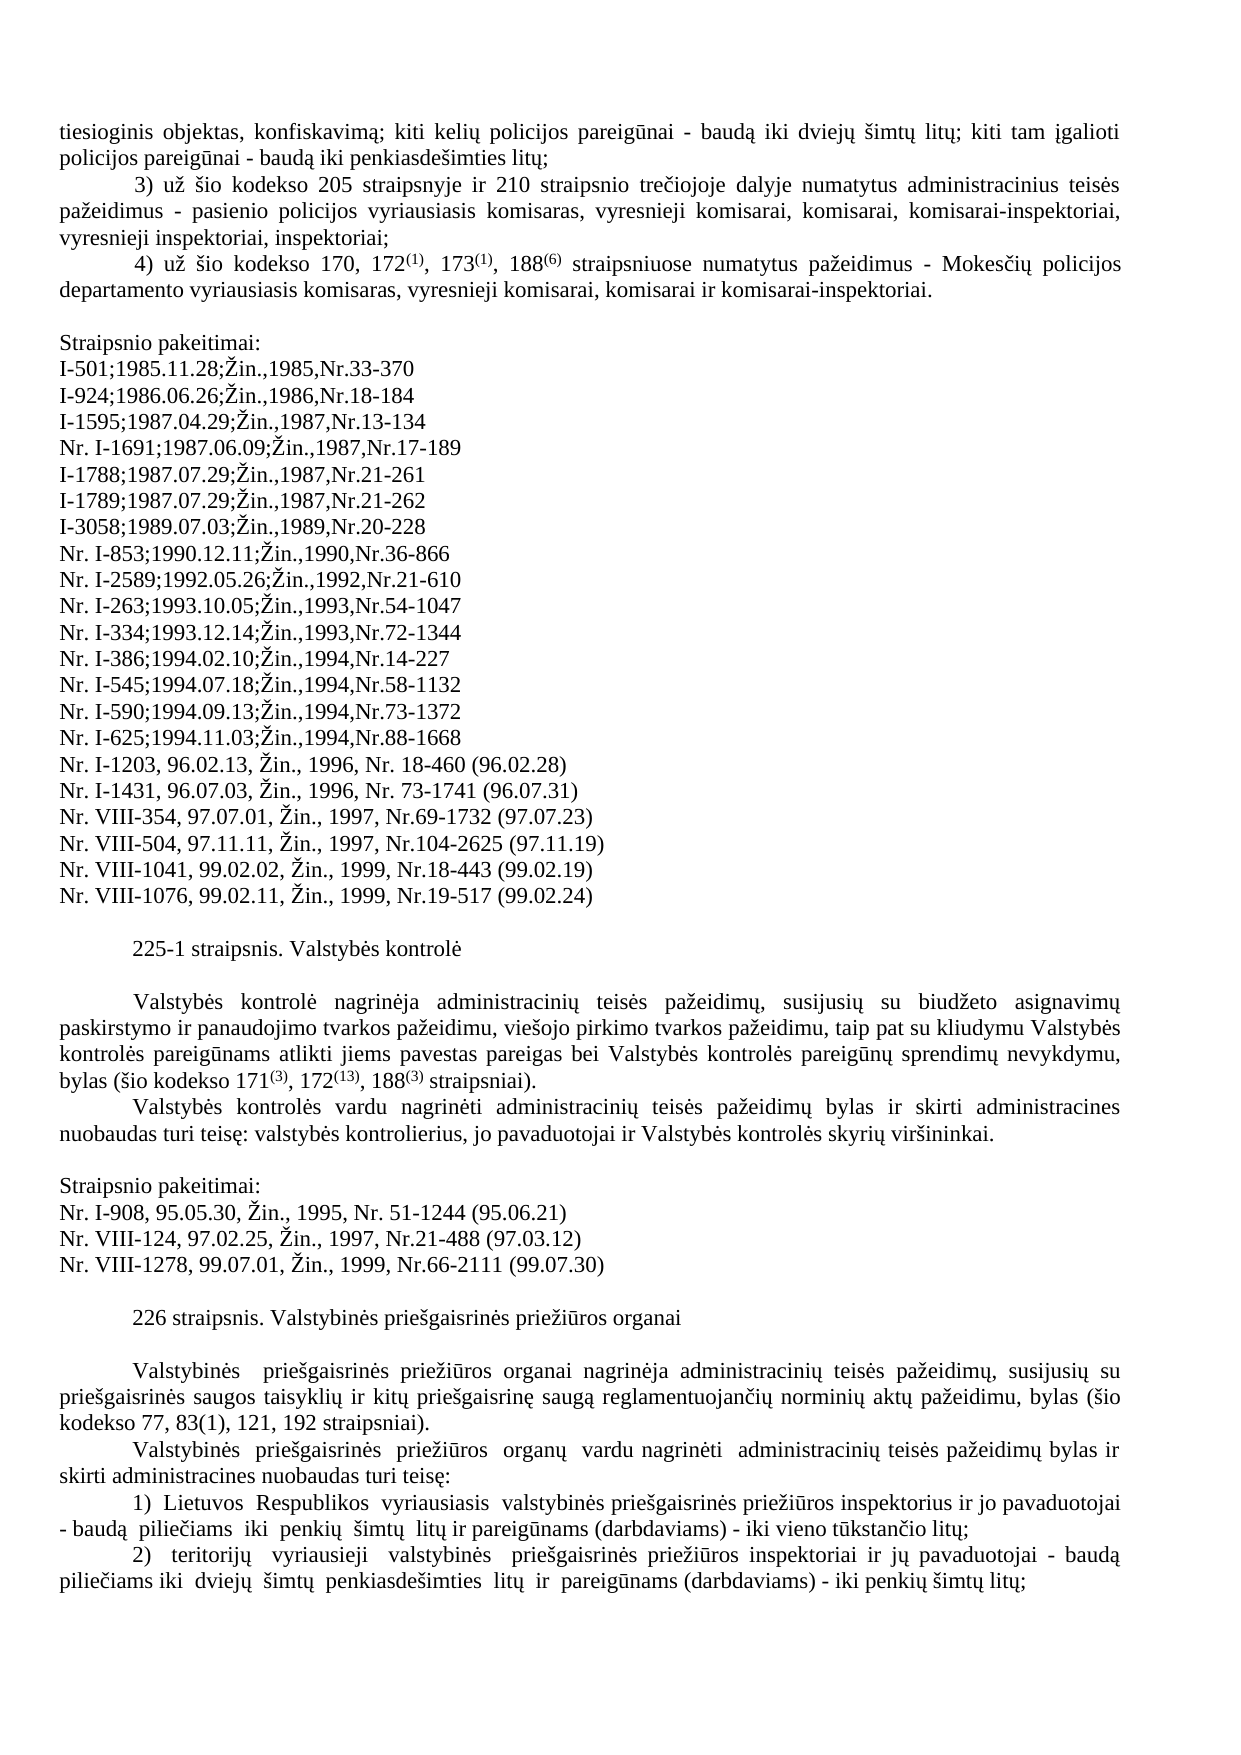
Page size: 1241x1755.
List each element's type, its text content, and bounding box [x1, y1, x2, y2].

text Nr. I-1691;1987.06.09;Žin.,1987,Nr.17-189 [59, 434, 1122, 461]
text Nr. I-853;1990.12.11;Žin.,1990,Nr.36-866 [59, 540, 1122, 566]
text I-924;1986.06.26;Žin.,1986,Nr.18-184 [59, 382, 1122, 408]
text 225-1 straipsnis. Valstybės kontrolė [59, 935, 1122, 961]
text Nr. I-545;1994.07.18;Žin.,1994,Nr.58-1132 [59, 672, 1122, 698]
text Valstybės kontrolė nagrinėja administracinių teisės pažeidimų, susijusių su biudžeto asignavimų paskirstymo ir panaudojimo tvarkos pažeidimu, viešojo pirkimo tvarkos pažeidimu, taip pat su kliudymu Valstybės kontrolės pareigūnams atlikti jiems pavestas pareigas bei Valstybės kontrolės pareigūnų sprendimų nevykdymu, bylas (šio kodekso 171(3), 172(13), 188(3) straipsniai). [59, 988, 1122, 1093]
text Nr. I-590;1994.09.13;Žin.,1994,Nr.73-1372 [59, 698, 1122, 724]
text I-1789;1987.07.29;Žin.,1987,Nr.21-262 [59, 487, 1122, 513]
text Nr. I-2589;1992.05.26;Žin.,1992,Nr.21-610 [59, 566, 1122, 592]
text I-1788;1987.07.29;Žin.,1987,Nr.21-261 [59, 461, 1122, 487]
text Nr. VIII-124, 97.02.25, Žin., 1997, Nr.21-488 (97.03.12) [59, 1225, 1122, 1251]
text Nr. VIII-1278, 99.07.01, Žin., 1999, Nr.66-2111 (99.07.30) [59, 1251, 1122, 1278]
text Valstybės kontrolės vardu nagrinėti administracinių teisės pažeidimų bylas ir skirti administracines nuobaudas turi teisę: valstybės kontrolierius, jo pavaduotojai ir Valstybės kontrolės skyrių viršininkai. [59, 1093, 1122, 1146]
text Straipsnio pakeitimai: [59, 1172, 1122, 1199]
text Valstybinės priešgaisrinės priežiūros organai nagrinėja administracinių teisės pažeidimų, susijusių su priešgaisrinės saugos taisyklių ir kitų priešgaisrinę saugą reglamentuojančių norminių aktų pažeidimu, bylas (šio kodekso 77, 83(1), 121, 192 straipsniai). [59, 1357, 1122, 1436]
text Nr. VIII-504, 97.11.11, Žin., 1997, Nr.104-2625 (97.11.19) [59, 830, 1122, 856]
text I-1595;1987.04.29;Žin.,1987,Nr.13-134 [59, 408, 1122, 434]
text Nr. I-386;1994.02.10;Žin.,1994,Nr.14-227 [59, 645, 1122, 672]
text Nr. I-263;1993.10.05;Žin.,1993,Nr.54-1047 [59, 592, 1122, 619]
text 226 straipsnis. Valstybinės priešgaisrinės priežiūros organai [59, 1304, 1122, 1330]
text Nr. I-334;1993.12.14;Žin.,1993,Nr.72-1344 [59, 619, 1122, 645]
text Nr. VIII-1041, 99.02.02, Žin., 1999, Nr.18-443 (99.02.19) [59, 856, 1122, 882]
text 1) Lietuvos Respublikos vyriausiasis valstybinės priešgaisrinės priežiūros inspektorius ir jo pavaduotojai - baudą piliečiams iki penkių šimtų litų ir pareigūnams (darbdaviams) - iki vieno tūkstančio litų; [59, 1488, 1122, 1541]
text Nr. I-908, 95.05.30, Žin., 1995, Nr. 51-1244 (95.06.21) [59, 1199, 1122, 1225]
text I-501;1985.11.28;Žin.,1985,Nr.33-370 [59, 355, 1122, 382]
text 3) už šio kodekso 205 straipsnyje ir 210 straipsnio trečiojoje dalyje numatytus administracinius teisės pažeidimus - pasienio policijos vyriausiasis komisaras, vyresnieji komisarai, komisarai, komisarai-inspektoriai, vyresnieji inspektoriai, inspektoriai; [59, 171, 1122, 250]
text Nr. I-1203, 96.02.13, Žin., 1996, Nr. 18-460 (96.02.28) [59, 751, 1122, 777]
text Nr. I-1431, 96.07.03, Žin., 1996, Nr. 73-1741 (96.07.31) [59, 777, 1122, 803]
text 2) teritorijų vyriausieji valstybinės priešgaisrinės priežiūros inspektoriai ir jų pavaduotojai - baudą piliečiams iki dviejų šimtų penkiasdešimties litų ir pareigūnams (darbdaviams) - iki penkių šimtų litų; [59, 1541, 1122, 1594]
text Valstybinės priešgaisrinės priežiūros organų vardu nagrinėti administracinių teisės pažeidimų bylas ir skirti administracines nuobaudas turi teisę: [59, 1436, 1122, 1488]
text Nr. VIII-354, 97.07.01, Žin., 1997, Nr.69-1732 (97.07.23) [59, 803, 1122, 830]
text 4) už šio kodekso 170, 172(1), 173(1), 188(6) straipsniuose numatytus pažeidimus - Mokesčių policijos departamento vyriausiasis komisaras, vyresnieji komisarai, komisarai ir komisarai-inspektoriai. [59, 250, 1122, 303]
text tiesioginis objektas, konfiskavimą; kiti kelių policijos pareigūnai - baudą iki dviejų šimtų litų; kiti tam įgalioti policijos pareigūnai - baudą iki penkiasdešimties litų; [59, 118, 1122, 171]
text I-3058;1989.07.03;Žin.,1989,Nr.20-228 [59, 513, 1122, 540]
text Straipsnio pakeitimai: [59, 329, 1122, 355]
text Nr. VIII-1076, 99.02.11, Žin., 1999, Nr.19-517 (99.02.24) [59, 882, 1122, 909]
text Nr. I-625;1994.11.03;Žin.,1994,Nr.88-1668 [59, 724, 1122, 751]
